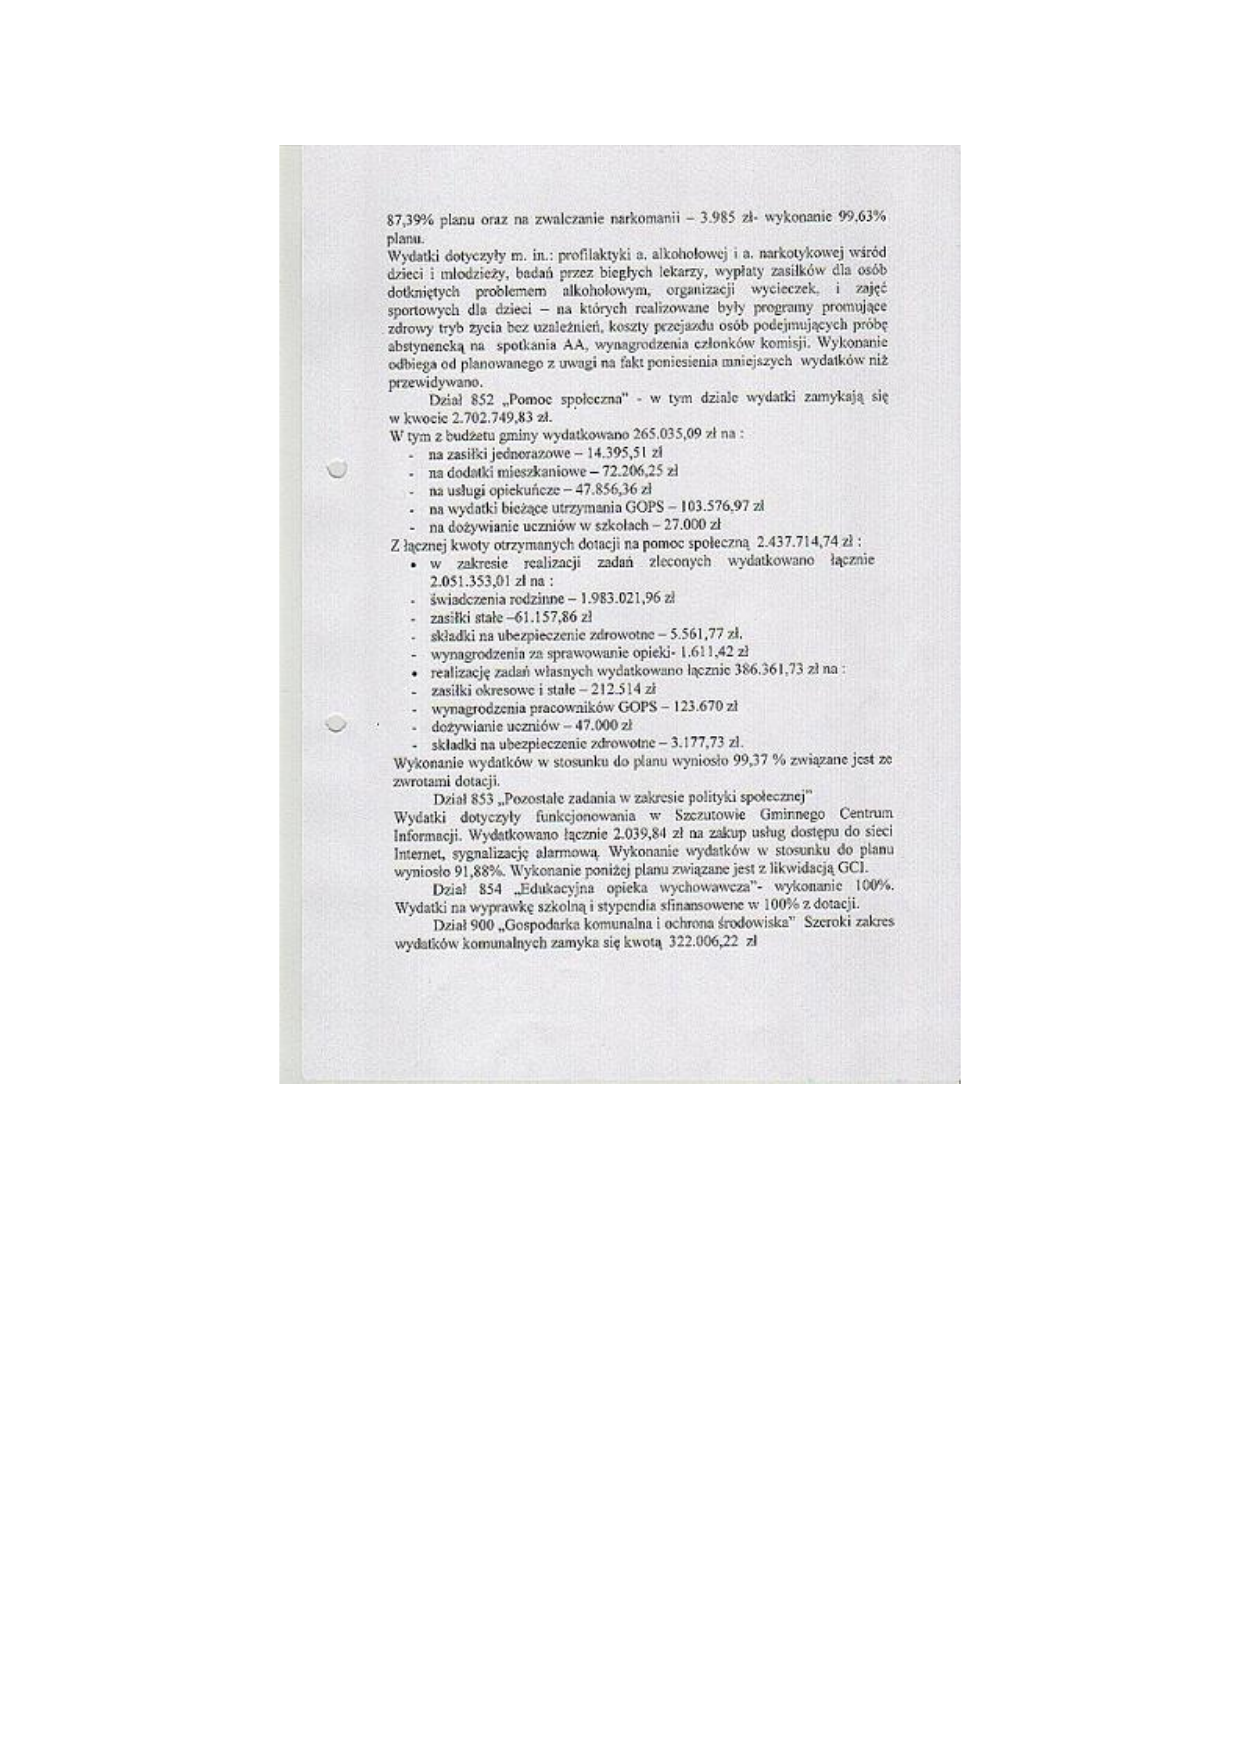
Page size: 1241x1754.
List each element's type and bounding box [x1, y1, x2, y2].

picture [279, 145, 961, 1084]
